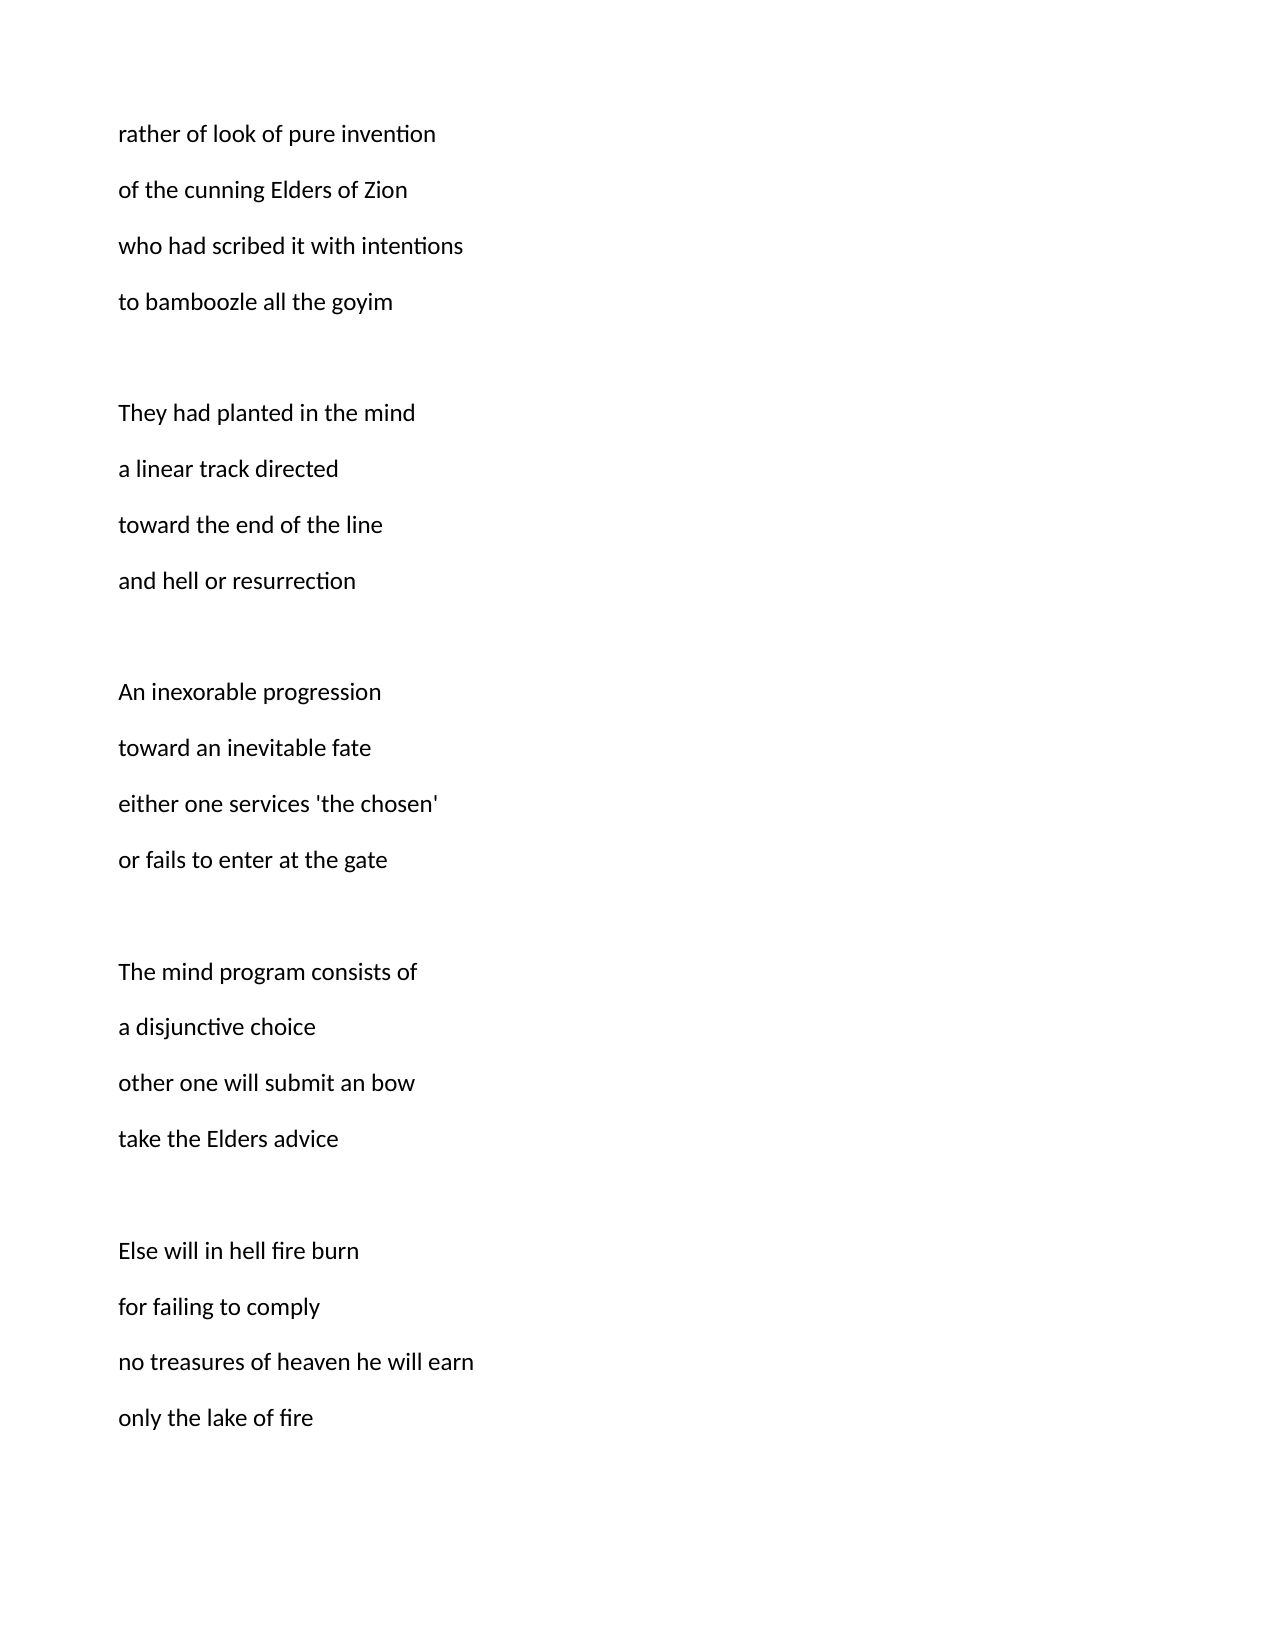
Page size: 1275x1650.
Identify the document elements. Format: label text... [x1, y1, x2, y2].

text take the Elders advice [118, 1123, 1157, 1154]
text Else will in hell fire burn [118, 1235, 1157, 1265]
text and hell or resurrection [118, 565, 1157, 595]
text or fails to enter at the gate [118, 844, 1157, 874]
text for failing to comply [118, 1291, 1157, 1321]
text a disjunctive choice [118, 1011, 1157, 1042]
text who had scribed it with intentions [118, 230, 1157, 260]
text They had planted in the mind [118, 397, 1157, 428]
text of the cunning Elders of Zion [118, 174, 1157, 204]
text either one services 'the chosen' [118, 788, 1157, 819]
text only the lake of fire [118, 1402, 1157, 1433]
text rather of look of pure invention [118, 118, 1157, 149]
text a linear track directed [118, 453, 1157, 484]
text other one will submit an bow [118, 1067, 1157, 1098]
text toward an inevitable fate [118, 732, 1157, 763]
text to bamboozle all the goyim [118, 286, 1157, 316]
text toward the end of the line [118, 509, 1157, 539]
text The mind program consists of [118, 956, 1157, 986]
text An inexorable progression [118, 676, 1157, 707]
text no treasures of heaven he will earn [118, 1346, 1157, 1377]
